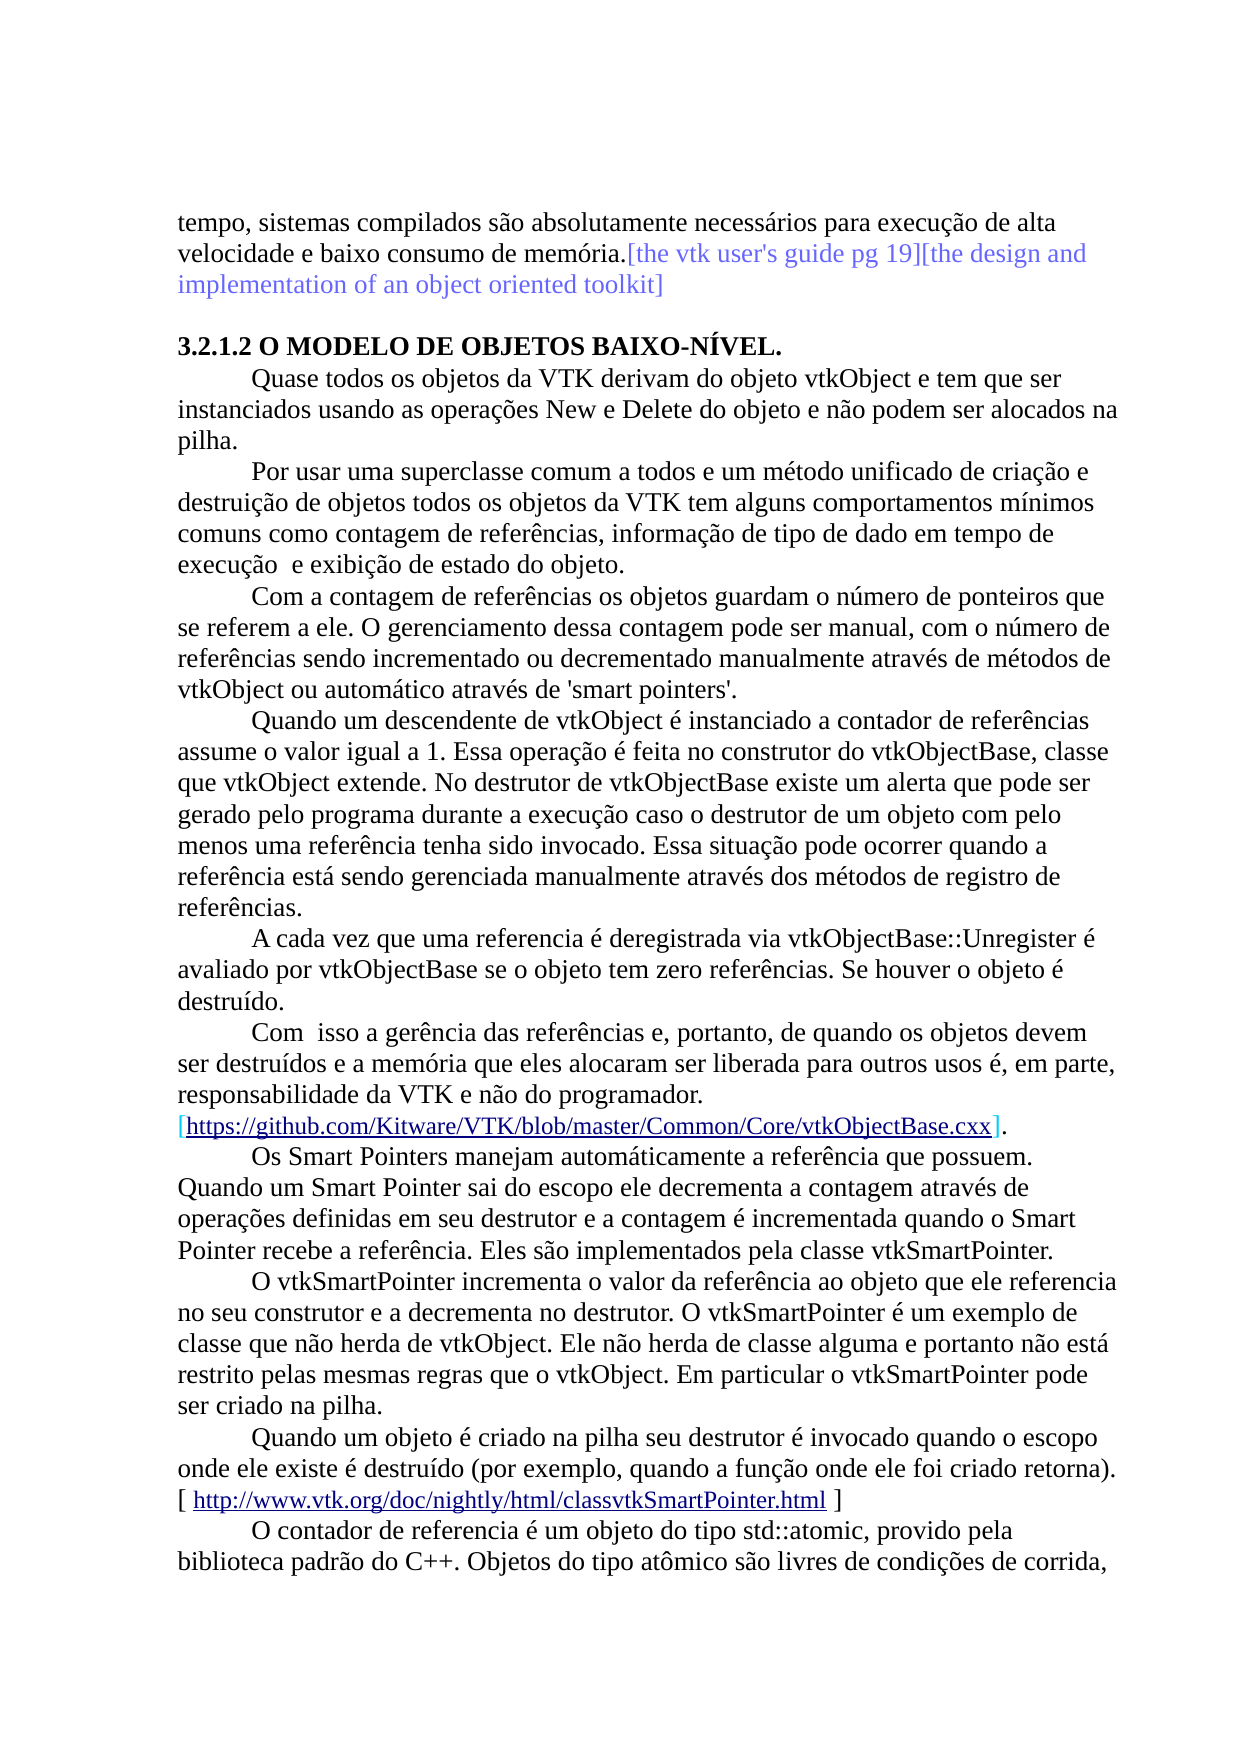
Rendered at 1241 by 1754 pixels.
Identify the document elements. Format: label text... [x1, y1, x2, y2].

text [https://github.com/Kitware/VTK/blob/master/Common/Core/vtkObjectBase.cxx]. [177, 1109, 1122, 1140]
text Os Smart Pointers manejam automáticamente a referência que possuem. Quando um Smart Pointer sai do escopo ele decrementa a contagem através de operações definidas em seu destrutor e a contagem é incrementada quando o Smart Pointer recebe a referência. Eles são implementados pela classe vtkSmartPointer. [177, 1140, 1122, 1265]
text Com a contagem de referências os objetos guardam o número de ponteiros que se referem a ele. O gerenciamento dessa contagem pode ser manual, com o número de referências sendo incrementado ou decrementado manualmente através de métodos de vtkObject ou automático através de 'smart pointers'. [177, 580, 1122, 704]
text O vtkSmartPointer incrementa o valor da referência ao objeto que ele referencia no seu construtor e a decrementa no destrutor. O vtkSmartPointer é um exemplo de classe que não herda de vtkObject. Ele não herda de classe alguma e portanto não está restrito pelas mesmas regras que o vtkObject. Em particular o vtkSmartPointer pode ser criado na pilha. [177, 1265, 1122, 1421]
subtitle 3.2.1.2 O MODELO DE OBJETOS BAIXO-NÍVEL. [177, 331, 1122, 362]
text A cada vez que uma referencia é deregistrada via vtkObjectBase::Unregister é avaliado por vtkObjectBase se o objeto tem zero referências. Se houver o objeto é destruído. [177, 922, 1122, 1016]
text Quase todos os objetos da VTK derivam do objeto vtkObject e tem que ser instanciados usando as operações New e Delete do objeto e não podem ser alocados na pilha. [177, 362, 1122, 455]
text Quando um descendente de vtkObject é instanciado a contador de referências assume o valor igual a 1. Essa operação é feita no construtor do vtkObjectBase, classe que vtkObject extende. No destrutor de vtkObjectBase existe um alerta que pode ser gerado pelo programa durante a execução caso o destrutor de um objeto com pelo menos uma referência tenha sido invocado. Essa situação pode ocorrer quando a referência está sendo gerenciada manualmente através dos métodos de registro de referências. [177, 704, 1122, 922]
text tempo, sistemas compilados são absolutamente necessários para execução de alta velocidade e baixo consumo de memória.[the vtk user's guide pg 19][the design and implementation of an object oriented toolkit] [177, 206, 1122, 299]
text Quando um objeto é criado na pilha seu destrutor é invocado quando o escopo onde ele existe é destruído (por exemplo, quando a função onde ele foi criado retorna). [ http://www.vtk.org/doc/nightly/html/classvtkSmartPointer.html ] [177, 1421, 1122, 1514]
text O contador de referencia é um objeto do tipo std::atomic, provido pela biblioteca padrão do C++. Objetos do tipo atômico são livres de condições de corrida, [177, 1514, 1122, 1576]
text Por usar uma superclasse comum a todos e um método unificado de criação e destruição de objetos todos os objetos da VTK tem alguns comportamentos mínimos comuns como contagem de referências, informação de tipo de dado em tempo de execução e exibição de estado do objeto. [177, 455, 1122, 580]
text Com isso a gerência das referências e, portanto, de quando os objetos devem ser destruídos e a memória que eles alocaram ser liberada para outros usos é, em parte, responsabilidade da VTK e não do programador. [177, 1016, 1122, 1109]
